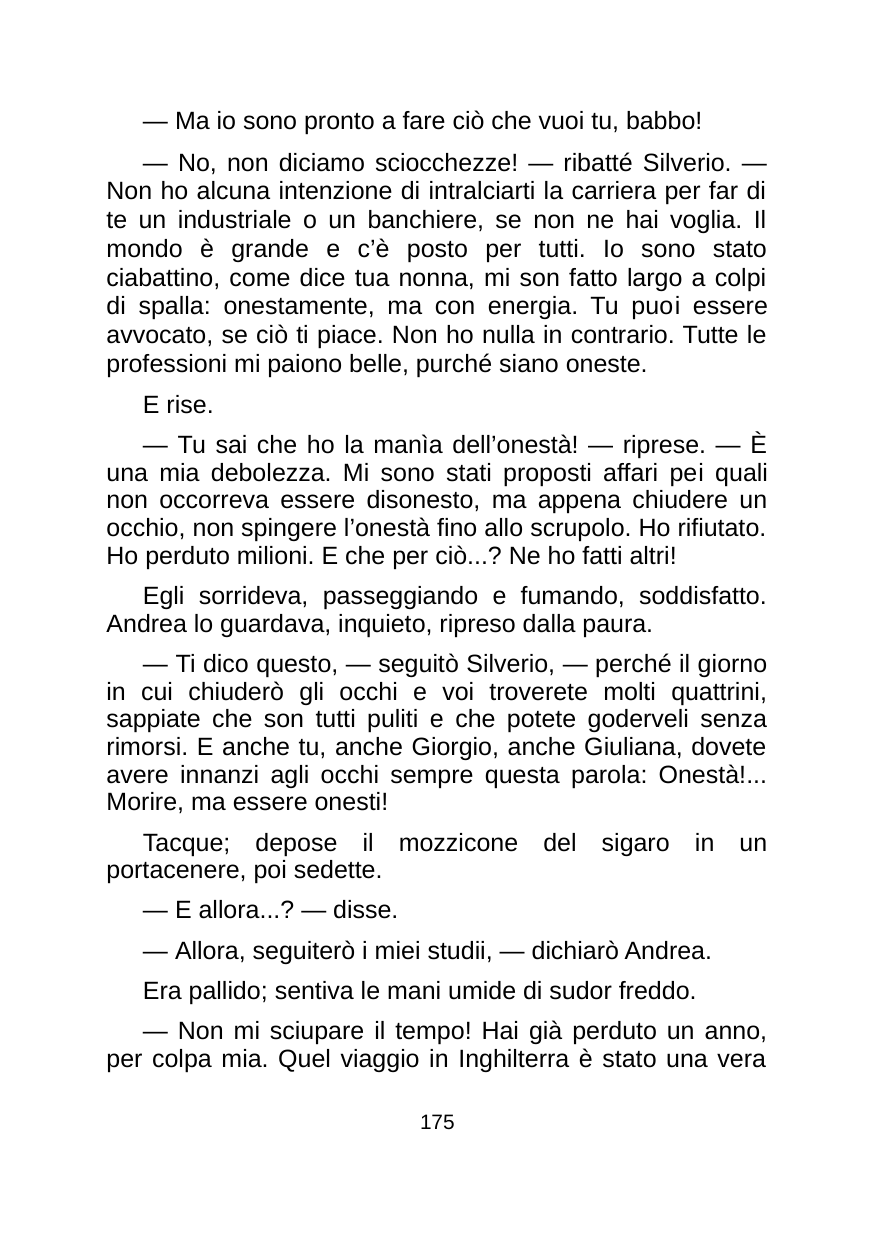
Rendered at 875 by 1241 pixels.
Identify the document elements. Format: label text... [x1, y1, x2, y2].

text Era pallido; sentiva le mani umide di sudor freddo. [106, 977, 768, 1005]
text — Non mi sciupare il tempo! Hai già perduto un anno, per colpa mia. Quel viaggio in Inghilterra è stato una vera [106, 1017, 768, 1073]
text Egli sorrideva, passeggiando e fumando, soddisfatto. Andrea lo guardava, inquieto, ripreso dalla paura. [106, 582, 768, 638]
text — Tu sai che ho la manìa dell’onestà! — riprese. — È una mia debolezza. Mi sono stati proposti affari pei quali non occorreva essere disonesto, ma appena chiudere un occhio, non spingere l’onestà fino allo scrupolo. Ho rifiutato. Ho perduto milioni. E che per ciò...? Ne ho fatti altri! [106, 431, 768, 570]
text — No, non diciamo sciocchezze! — ribatté Silverio. — Non ho alcuna intenzione di intralciarti la carriera per far di te un industriale o un banchiere, se non ne hai voglia. Il mondo è grande e c’è posto per tutti. Io sono stato ciabattino, come dice tua nonna, mi son fatto largo a colpi di spalla: onestamente, ma con energia. Tu puoi essere avvocato, se ciò ti piace. Non ho nulla in contrario. Tutte le professioni mi paiono belle, purché siano oneste. [106, 147, 768, 377]
text — E allora...? — disse. [106, 897, 768, 924]
text — Allora, seguiterò i miei studii, — dichiarò Andrea. [106, 937, 768, 965]
text — Ti dico questo, — seguitò Silverio, — perché il giorno in cui chiuderò gli occhi e voi troverete molti quattrini, sappiate che son tutti puliti e che potete goderveli senza rimorsi. E anche tu, anche Giorgio, anche Giuliana, dovete avere innanzi agli occhi sempre questa parola: Onestà!... Morire, ma essere onesti! [106, 650, 768, 816]
text E rise. [106, 390, 768, 419]
text Tacque; depose il mozzicone del sigaro in un portacenere, poi sedette. [106, 829, 768, 884]
text — Ma io sono pronto a fare ciò che vuoi tu, babbo! [106, 106, 768, 135]
